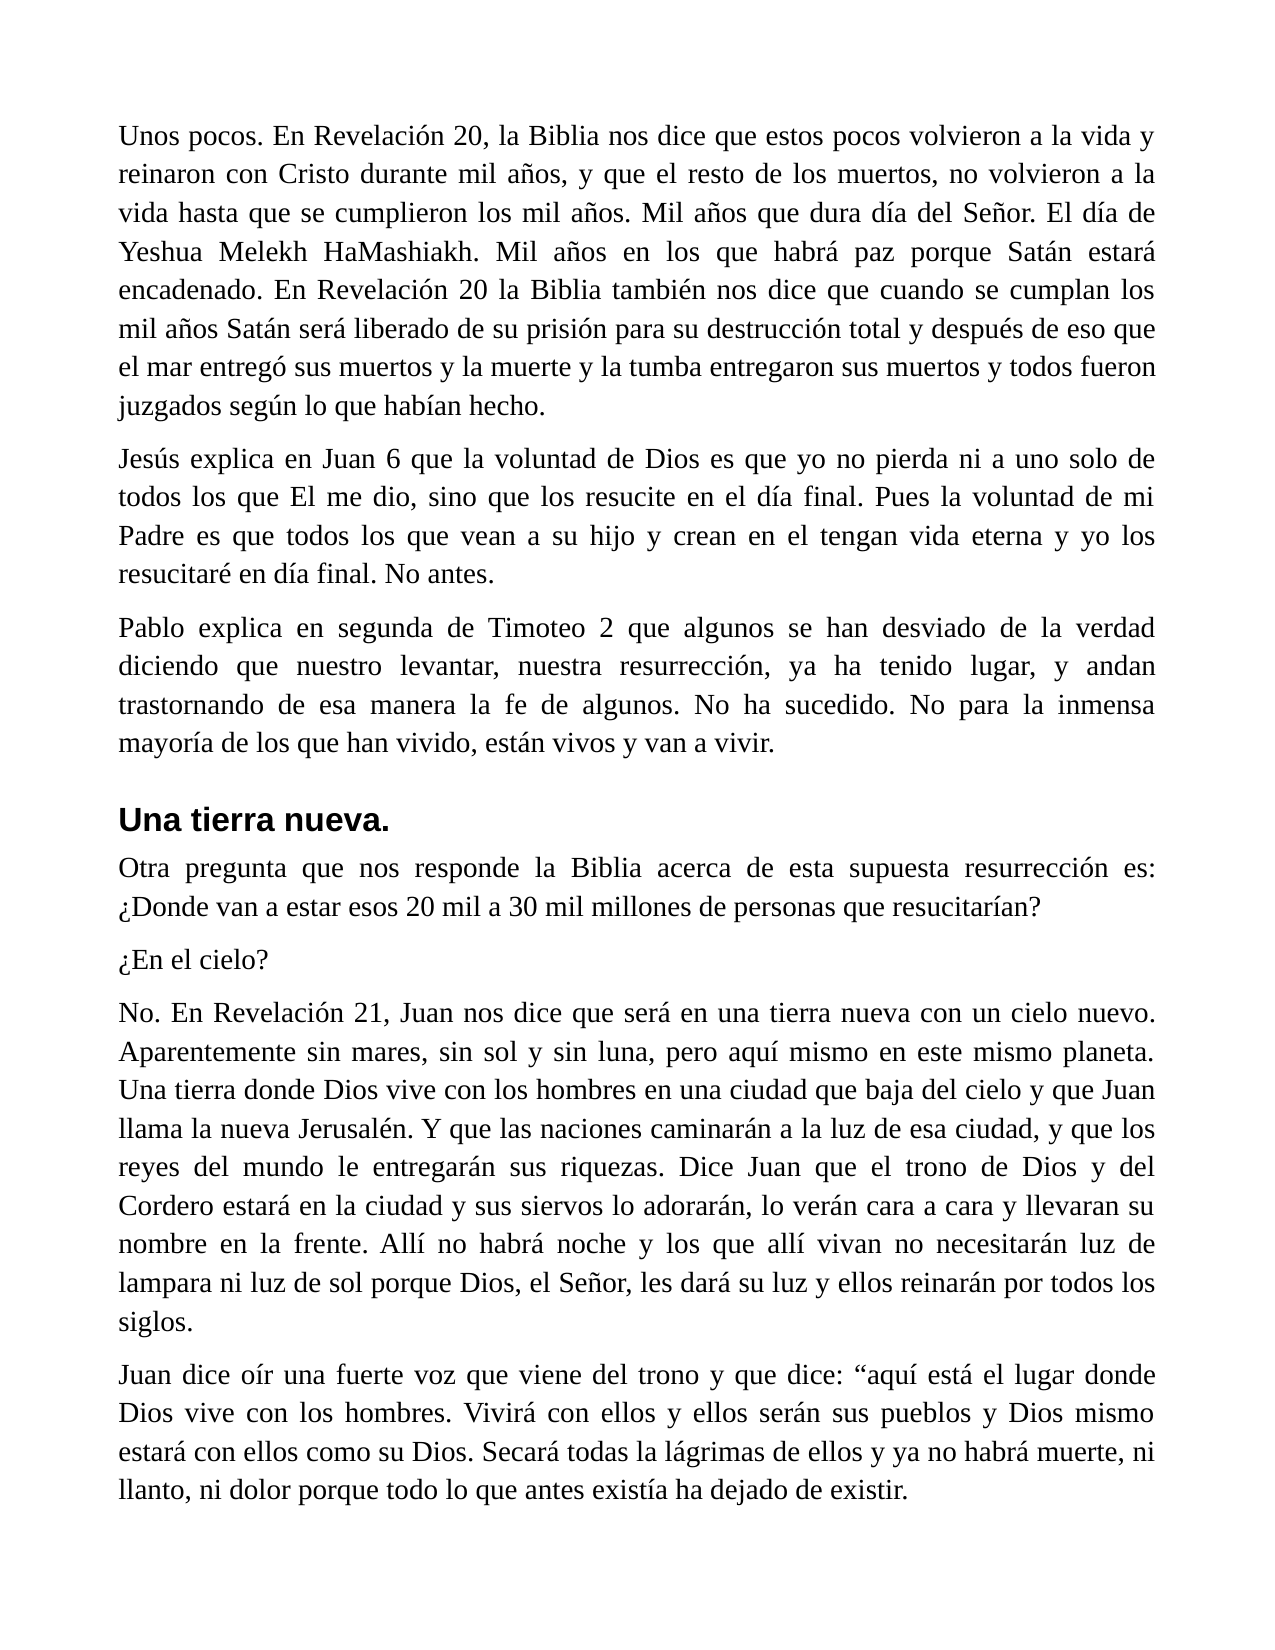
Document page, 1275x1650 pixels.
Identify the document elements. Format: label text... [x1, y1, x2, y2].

text Pablo explica en segunda de Timoteo 2 que algunos se han desviado de la verdad diciendo que nuestro levantar, nuestra resurrección, ya ha tenido lugar, y andan trastornando de esa manera la fe de algunos. No ha sucedido. No para la inmensa mayoría de los que han vivido, están vivos y van a vivir. [118, 610, 1157, 759]
text Jesús explica en Juan 6 que la voluntad de Dios es que yo no pierda ni a uno solo de todos los que El me dio, sino que los resucite en el día final. Pues la voluntad de mi Padre es que todos los que vean a su hijo y crean en el tengan vida eterna y yo los resucitaré en día final. No antes. [118, 441, 1157, 590]
subtitle Una tierra nueva. [118, 799, 1157, 838]
text Unos pocos. En Revelación 20, la Biblia nos dice que estos pocos volvieron a la vida y reinaron con Cristo durante mil años, y que el resto de los muertos, no volvieron a la vida hasta que se cumplieron los mil años. Mil años que dura día del Señor. El día de Yeshua Melekh HaMashiakh. Mil años en los que habrá paz porque Satán estará encadenado. En Revelación 20 la Biblia también nos dice que cuando se cumplan los mil años Satán será liberado de su prisión para su destrucción total y después de eso que el mar entregó sus muertos y la muerte y la tumba entregaron sus muertos y todos fueron juzgados según lo que habían hecho. [118, 118, 1157, 421]
text No. En Revelación 21, Juan nos dice que será en una tierra nueva con un cielo nuevo. Aparentemente sin mares, sin sol y sin luna, pero aquí mismo en este mismo planeta. Una tierra donde Dios vive con los hombres en una ciudad que baja del cielo y que Juan llama la nueva Jerusalén. Y que las naciones caminarán a la luz de esa ciudad, y que los reyes del mundo le entregarán sus riquezas. Dice Juan que el trono de Dios y del Cordero estará en la ciudad y sus siervos lo adorarán, lo verán cara a cara y llevaran su nombre en la frente. Allí no habrá noche y los que allí vivan no necesitarán luz de lampara ni luz de sol porque Dios, el Señor, les dará su luz y ellos reinarán por todos los siglos. [118, 995, 1157, 1337]
text Otra pregunta que nos responde la Biblia acerca de esta supuesta resurrección es: ¿Donde van a estar esos 20 mil a 30 mil millones de personas que resucitarían? [118, 851, 1157, 923]
text ¿En el cielo? [118, 942, 1157, 976]
text Juan dice oír una fuerte voz que viene del trono y que dice: “aquí está el lugar donde Dios vive con los hombres. Vivirá con ellos y ellos serán sus pueblos y Dios mismo estará con ellos como su Dios. Secará todas la lágrimas de ellos y ya no habrá muerte, ni llanto, ni dolor porque todo lo que antes existía ha dejado de existir. [118, 1357, 1157, 1506]
